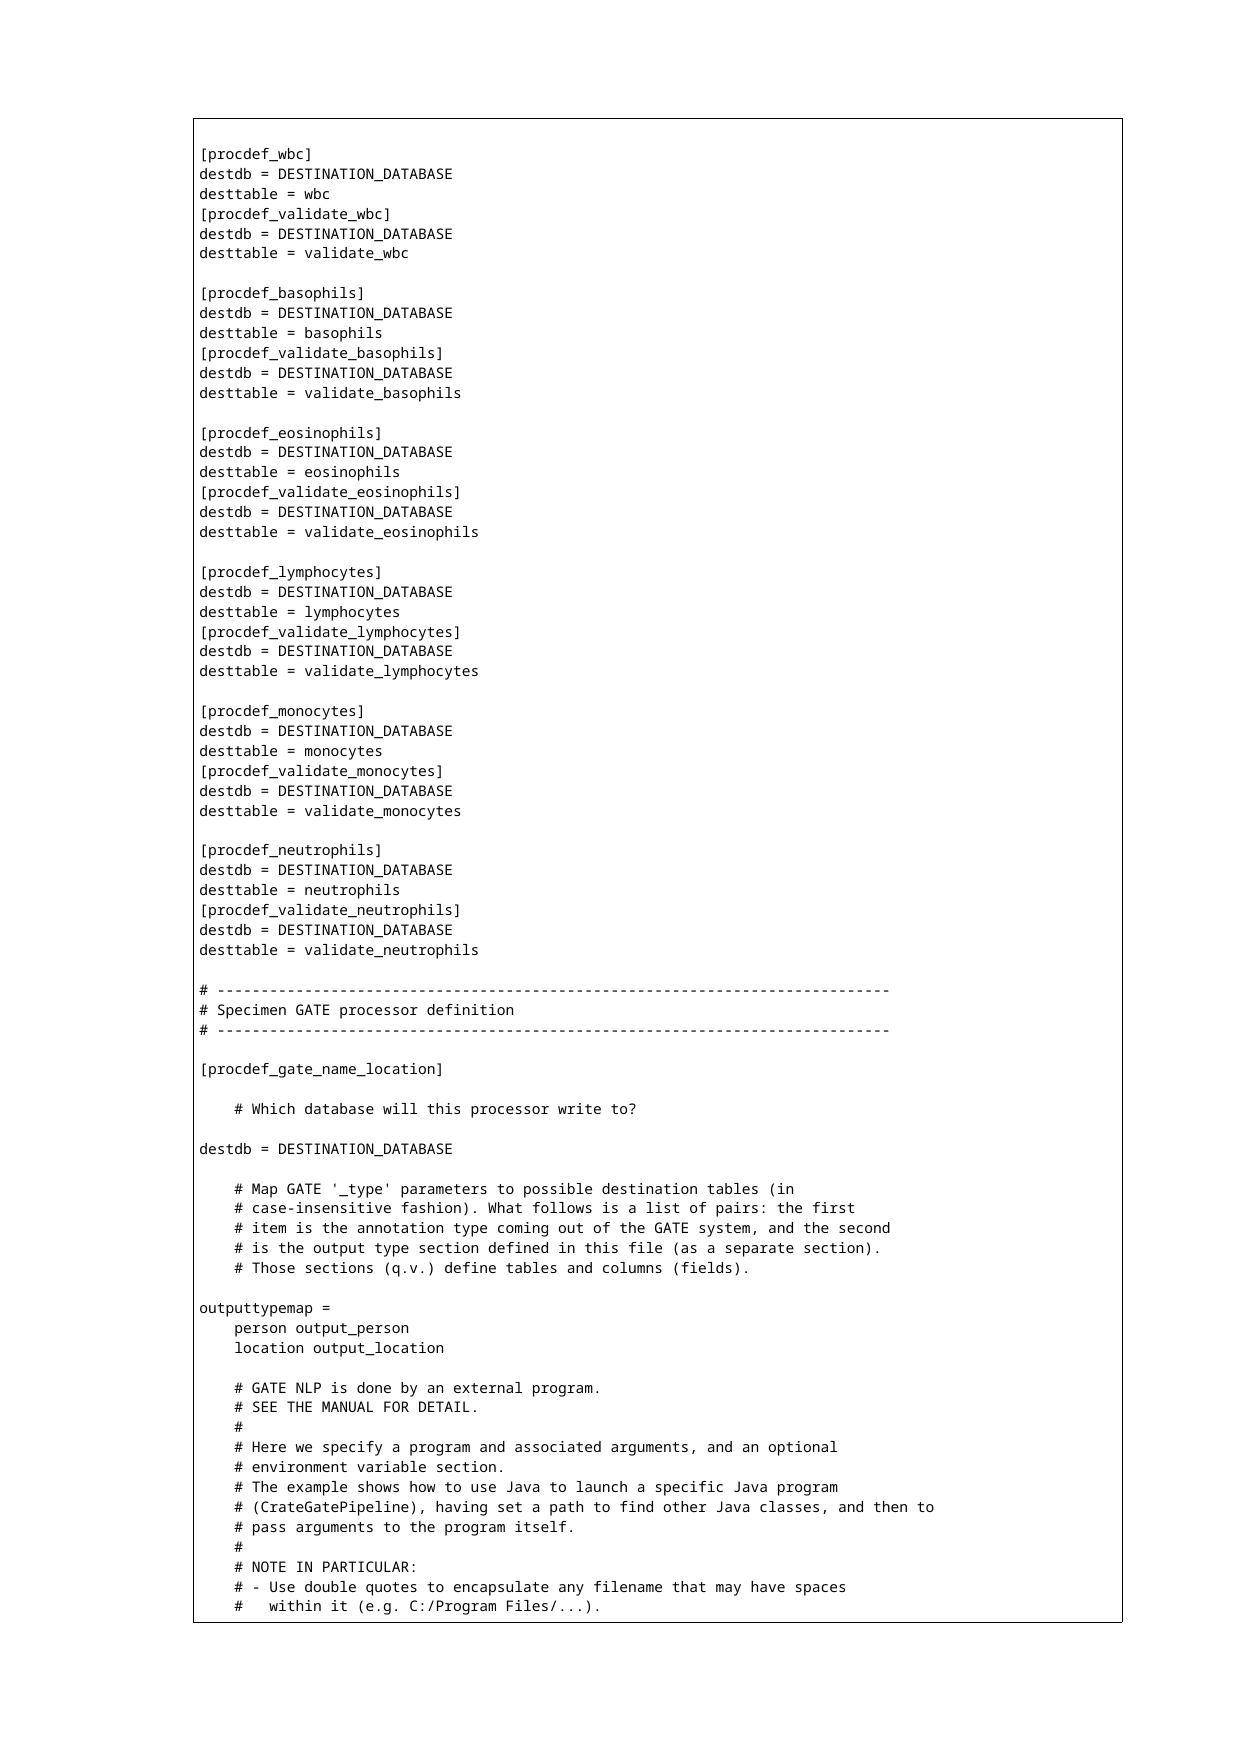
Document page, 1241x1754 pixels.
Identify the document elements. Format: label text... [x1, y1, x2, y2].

table_header [procdef_wbc] destdb = DESTINATION_DATABASE desttable = wbc [procdef_validate_wbc] destdb = DESTINATION_DATABASE desttable = validate_wbc [procdef_basophils] destdb = DESTINATION_DATABASE desttable = basophils [procdef_validate_basophils] destdb = DESTINATION_DATABASE desttable = validate_basophils [procdef_eosinophils] destdb = DESTINATION_DATABASE desttable = eosinophils [procdef_validate_eosinophils] destdb = DESTINATION_DATABASE desttable = validate_eosinophils [procdef_lymphocytes] destdb = DESTINATION_DATABASE desttable = lymphocytes [procdef_validate_lymphocytes] destdb = DESTINATION_DATABASE desttable = validate_lymphocytes [procdef_monocytes] destdb = DESTINATION_DATABASE desttable = monocytes [procdef_validate_monocytes] destdb = DESTINATION_DATABASE desttable = validate_monocytes [procdef_neutrophils] destdb = DESTINATION_DATABASE desttable = neutrophils [procdef_validate_neutrophils] destdb = DESTINATION_DATABASE desttable = validate_neutrophils # ----------------------------------------------------------------------------- # Specimen GATE processor definition # ----------------------------------------------------------------------------- [procdef_gate_name_location] # Which database will this processor write to? destdb = DESTINATION_DATABASE # Map GATE '_type' parameters to possible destination tables (in # case-insensitive fashion). What follows is a list of pairs: the first # item is the annotation type coming out of the GATE system, and the second # is the output type section defined in this file (as a separate section). # Those sections (q.v.) define tables and columns (fields). outputtypemap = person output_person location output_location # GATE NLP is done by an external program. # SEE THE MANUAL FOR DETAIL. # # Here we specify a program and associated arguments, and an optional # environment variable section. # The example shows how to use Java to launch a specific Java program # (CrateGatePipeline), having set a path to find other Java classes, and then to # pass arguments to the program itself. # # NOTE IN PARTICULAR: # - Use double quotes to encapsulate any filename that may have spaces # within it (e.g. C:/Program Files/...). [194, 119, 1122, 1622]
